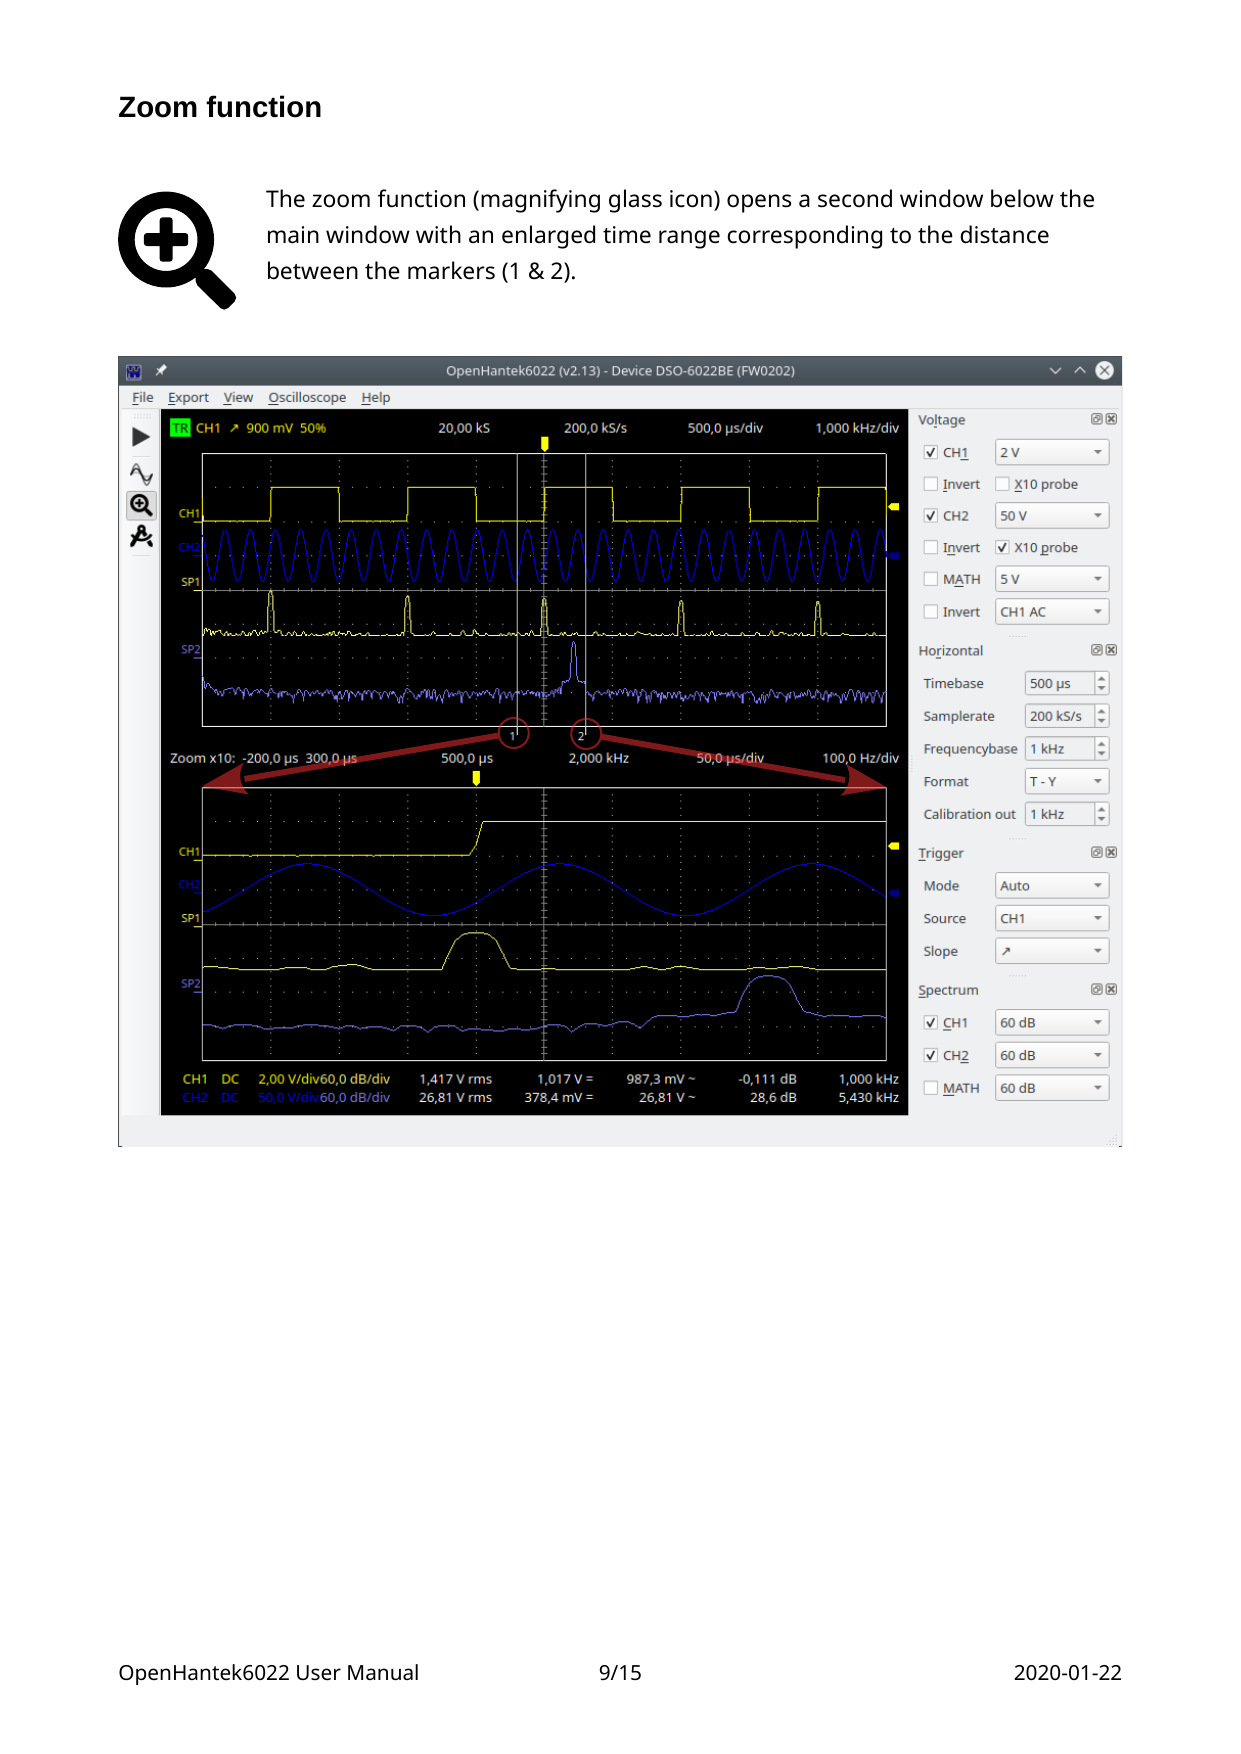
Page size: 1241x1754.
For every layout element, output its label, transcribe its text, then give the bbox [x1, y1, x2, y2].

subtitle The zoom function (magnifying glass icon) opens a second window below the main window with an enlarged time range corresponding to the distance between the markers (1 & 2). [118, 183, 1122, 287]
picture [118, 356, 1123, 1147]
subtitle Zoom function [118, 89, 1122, 123]
